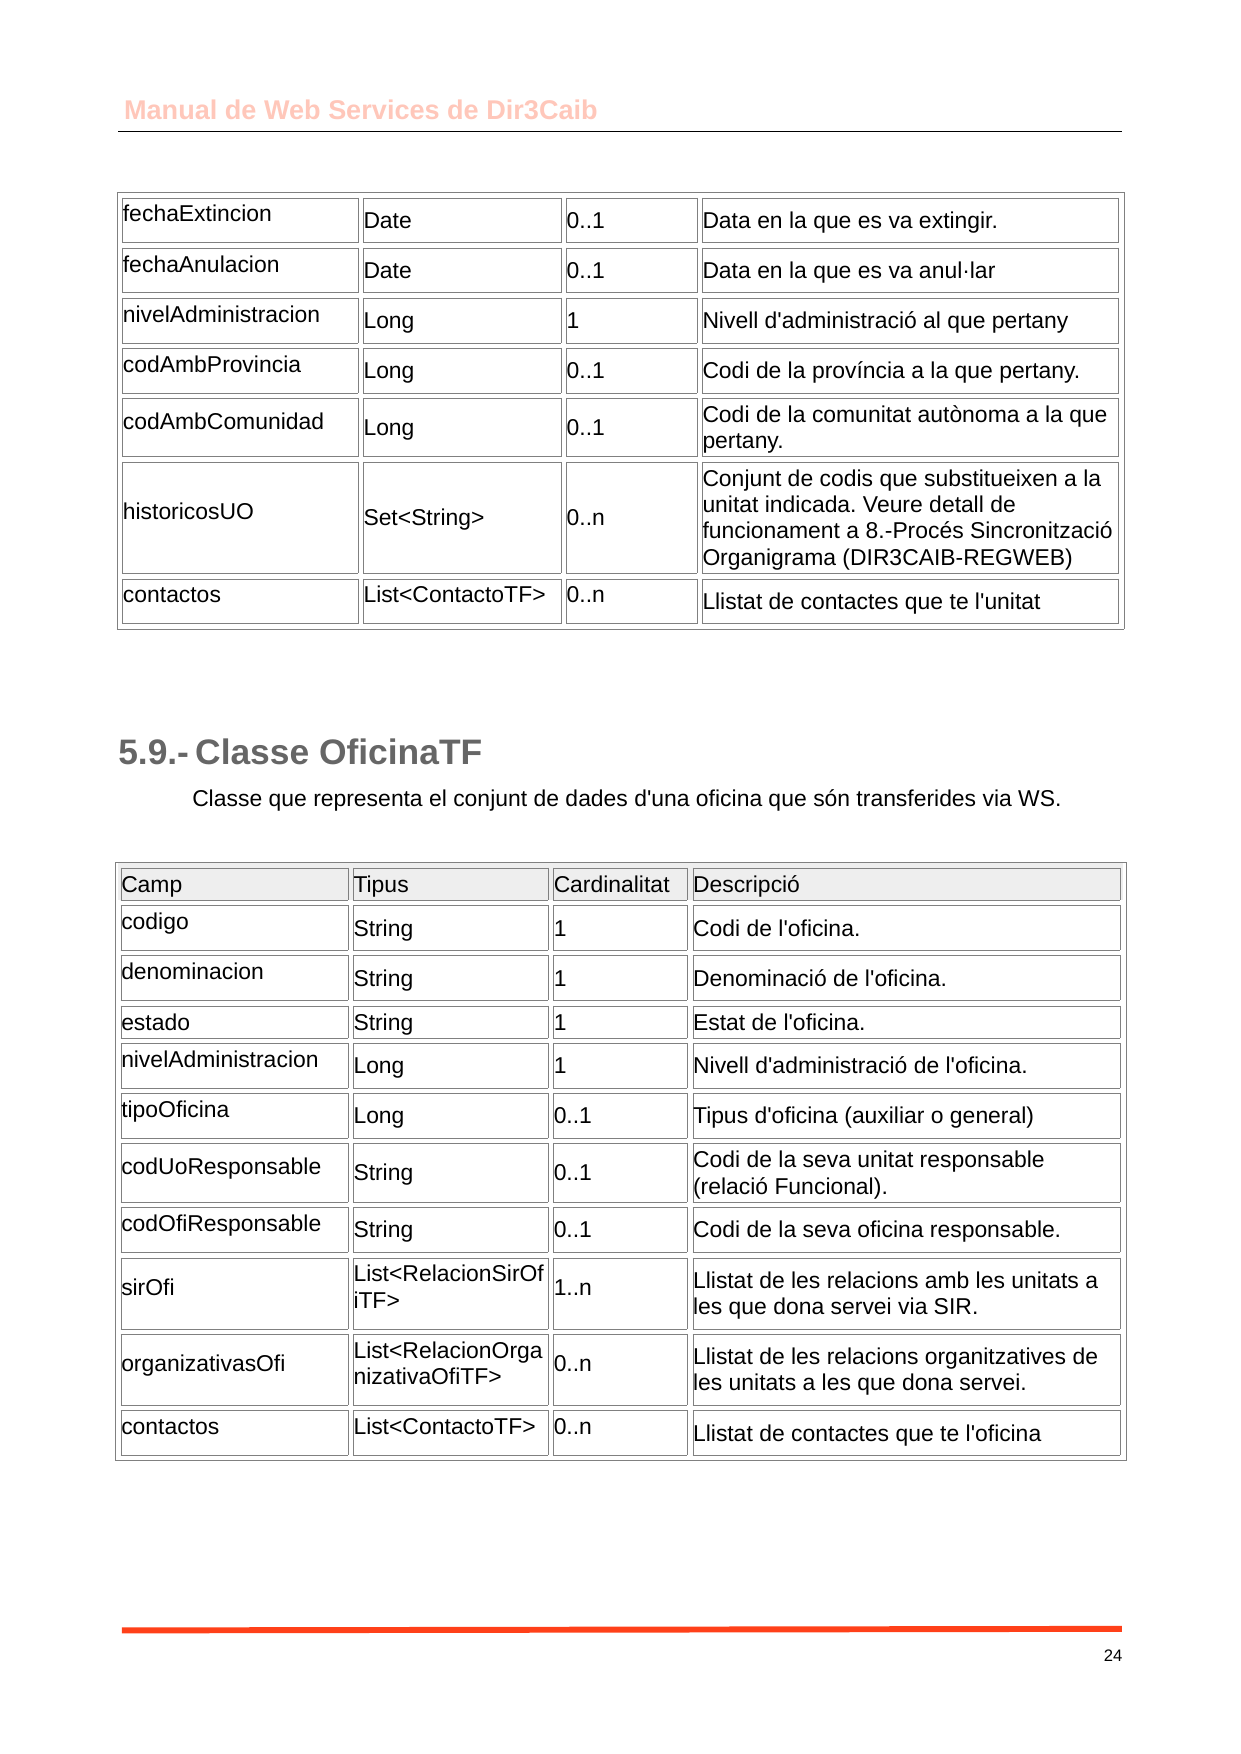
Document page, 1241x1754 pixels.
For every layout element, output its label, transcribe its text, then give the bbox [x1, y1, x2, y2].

table_cell String [350, 950, 551, 1000]
table_cell 1 [551, 900, 690, 950]
table_cell Codi de la província a la que pertany. [699, 343, 1121, 392]
table_header Descripció [690, 863, 1123, 900]
table_cell codAmbProvincia [120, 343, 360, 392]
table_header Cardinalitat [551, 863, 690, 900]
table_cell Long [360, 393, 563, 456]
table_cell List<RelacionOrganizativaOfiTF> [350, 1329, 551, 1405]
table_cell Llistat de les relacions organitzatives de les unitats a les que dona servei. [690, 1329, 1123, 1405]
table_cell 0..1 [551, 1138, 690, 1202]
table_cell 1 [551, 1000, 690, 1038]
table_cell List<RelacionSirOfiTF> [350, 1252, 551, 1328]
table_cell Codi de l'oficina. [690, 900, 1123, 950]
table_cell 1 [551, 950, 690, 1000]
table_cell denominacion [118, 950, 350, 1000]
table_cell nivelAdministracion [118, 1038, 350, 1088]
table_cell Conjunt de codis que substitueixen a la unitat indicada. Veure detall de funcionament a 8Procés Sincronització Organigrama (DIR3CAIB-REGWEB) [699, 456, 1121, 573]
table_cell Llistat de contactes que te l'unitat [699, 573, 1121, 623]
table_cell Date [360, 242, 563, 292]
table_cell Long [360, 292, 563, 342]
table_cell List<ContactoTF> [350, 1405, 551, 1455]
table_cell Tipus d'oficina (auxiliar o general) [690, 1088, 1123, 1138]
table_cell Data en la que es va anul·lar [699, 242, 1121, 292]
table_cell codUoResponsable [118, 1138, 350, 1202]
table_cell 1 [564, 292, 699, 342]
table_cell Llistat de contactes que te l'oficina [690, 1405, 1123, 1455]
table_cell Estat de l'oficina. [690, 1000, 1123, 1038]
table_cell Date [360, 193, 563, 242]
table_cell contactos [118, 1405, 350, 1455]
table_cell String [350, 900, 551, 950]
table_cell contactos [120, 573, 360, 623]
table_cell String [350, 1138, 551, 1202]
table_cell codAmbComunidad [120, 393, 360, 456]
table_cell 0..1 [564, 393, 699, 456]
table_cell Llistat de les relacions amb les unitats a les que dona servei via SIR. [690, 1252, 1123, 1328]
table_cell Set<String> [360, 456, 563, 573]
table_cell tipoOficina [118, 1088, 350, 1138]
table_cell Codi de la comunitat autònoma a la que pertany. [699, 393, 1121, 456]
subtitle Classe OficinaTF [118, 731, 1122, 772]
table_cell historicosUO [120, 456, 360, 573]
table_cell 0..1 [564, 242, 699, 292]
table_cell Denominació de l'oficina. [690, 950, 1123, 1000]
table_cell 0..1 [551, 1202, 690, 1252]
table_cell Long [350, 1038, 551, 1088]
table_cell sirOfi [118, 1252, 350, 1328]
table_cell organizativasOfi [118, 1329, 350, 1405]
table_cell Nivell d'administració al que pertany [699, 292, 1121, 342]
table_cell 0..1 [551, 1088, 690, 1138]
table_cell 0..n [564, 456, 699, 573]
table_cell Data en la que es va extingir. [699, 193, 1121, 242]
text Classe que representa el conjunt de dades d'una oficina que són transferides via WS. [118, 784, 1122, 811]
table_cell nivelAdministracion [120, 292, 360, 342]
table_cell fechaExtincion [120, 193, 360, 242]
table_cell Long [360, 343, 563, 392]
table_cell 1..n [551, 1252, 690, 1328]
table_cell codigo [118, 900, 350, 950]
table_header Tipus [350, 863, 551, 900]
table_cell Codi de la seva unitat responsable (relació Funcional). [690, 1138, 1123, 1202]
table_cell List<ContactoTF> [360, 573, 563, 623]
table_cell String [350, 1000, 551, 1038]
table_cell 0..n [551, 1329, 690, 1405]
table_cell Nivell d'administració de l'oficina. [690, 1038, 1123, 1088]
table_cell 0..1 [564, 343, 699, 392]
table_cell estado [118, 1000, 350, 1038]
table_cell 1 [551, 1038, 690, 1088]
table_cell 0..n [564, 573, 699, 623]
table_cell Codi de la seva oficina responsable. [690, 1202, 1123, 1252]
table_header Camp [118, 863, 350, 900]
table_cell codOfiResponsable [118, 1202, 350, 1252]
table_cell 0..n [551, 1405, 690, 1455]
table_cell fechaAnulacion [120, 242, 360, 292]
table_cell String [350, 1202, 551, 1252]
table_cell Long [350, 1088, 551, 1138]
table_cell 0..1 [564, 193, 699, 242]
